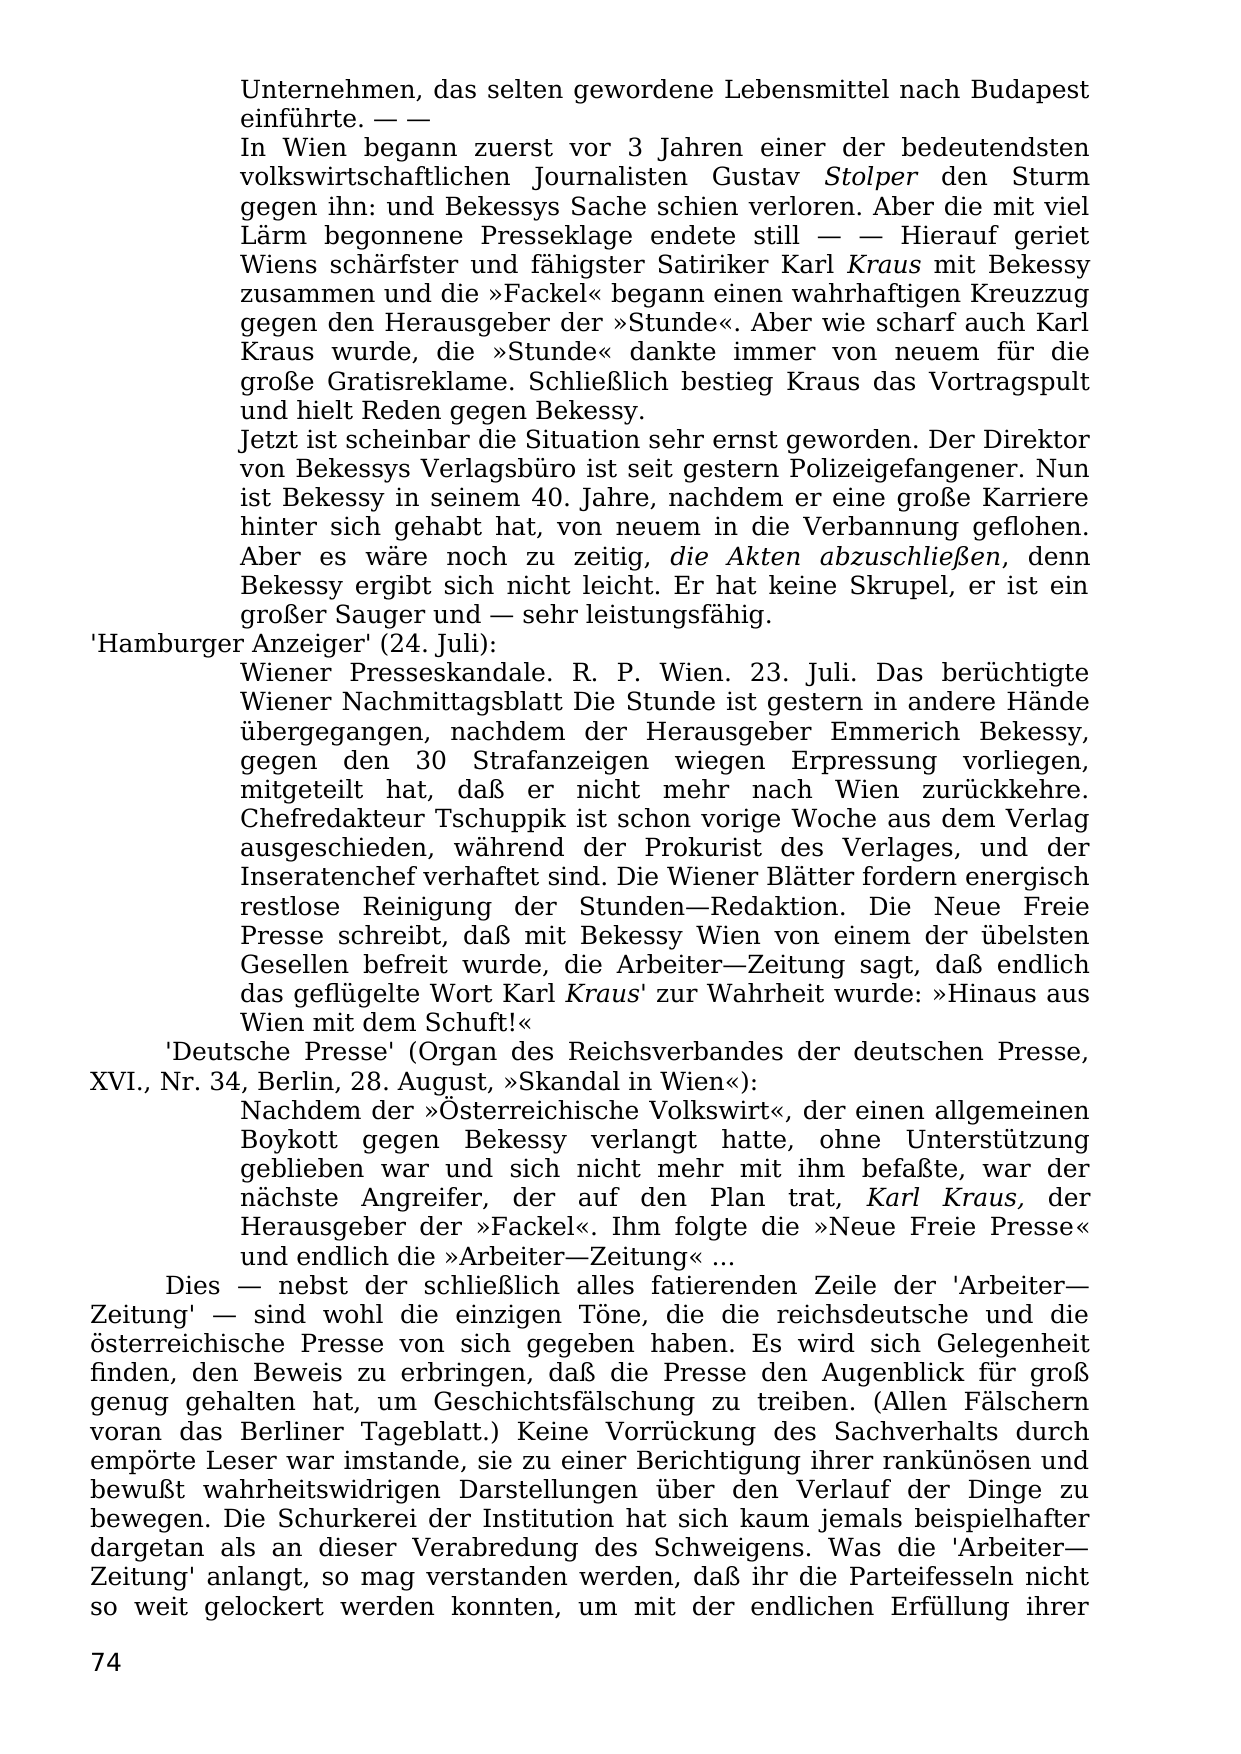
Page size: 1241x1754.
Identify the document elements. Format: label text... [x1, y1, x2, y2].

text Wiener Presseskandale. R. P. Wien. 23. Juli. Das berüchtigte Wiener Nachmittagsblatt Die Stunde ist gestern in andere Hände übergegangen, nachdem der Herausgeber Emmerich Bekessy, gegen den 30 Strafanzeigen wiegen Erpressung vorliegen, mitgeteilt hat, daß er nicht mehr nach Wien zurückkehre. Chefredakteur Tschuppik ist schon vorige Woche aus dem Verlag ausgeschieden, während der Prokurist des Verlages, und der Inseratenchef verhaftet sind. Die Wiener Blätter fordern energisch restlose Reinigung der Stunden—Redaktion. Die Neue Freie Presse schreibt, daß mit Bekessy Wien von einem der übelsten Gesellen befreit wurde, die Arbeiter—Zeitung sagt, daß endlich das geflügelte Wort Karl Kraus' zur Wahrheit wurde: »Hinaus aus Wien mit dem Schuft!« [240, 658, 1091, 1037]
text 'Deutsche Presse' (Organ des Reichsverbandes der deutschen Presse, XVI., Nr. 34, Berlin, 28. August, »Skandal in Wien«): [90, 1037, 1091, 1096]
text 'Hamburger Anzeiger' (24. Juli): [90, 629, 1091, 658]
text Jetzt ist scheinbar die Situation sehr ernst geworden. Der Direktor von Bekessys Verlagsbüro ist seit gestern Polizeigefangener. Nun ist Bekessy in seinem 40. Jahre, nachdem er eine große Karriere hinter sich gehabt hat, von neuem in die Verbannung geflohen. Aber es wäre noch zu zeitig, die Akten abzuschließen, denn Bekessy ergibt sich nicht leicht. Er hat keine Skrupel, er ist ein großer Sauger und — sehr leistungsfähig. [240, 425, 1091, 629]
text Unternehmen, das selten gewordene Lebensmittel nach Budapest einführte. — — [240, 75, 1091, 133]
text Dies — nebst der schließlich alles fatierenden Zeile der 'Arbeiter—Zeitung' — sind wohl die einzigen Töne, die die reichsdeutsche und die österreichische Presse von sich gegeben haben. Es wird sich Gelegenheit finden, den Beweis zu erbringen, daß die Presse den Augenblick für groß genug gehalten hat, um Geschichtsfälschung zu treiben. (Allen Fälschern voran das Berliner Tageblatt.) Keine Vorrückung des Sachverhalts durch empörte Leser war imstande, sie zu einer Berichtigung ihrer rankünösen und bewußt wahrheitswidrigen Darstellungen über den Verlauf der Dinge zu bewegen. Die Schurkerei der Institution hat sich kaum jemals beispielhafter dargetan als an dieser Verabredung des Schweigens. Was die 'Arbeiter—Zeitung' anlangt, so mag verstanden werden, daß ihr die Parteifesseln nicht so weit gelockert werden konnten, um mit der endlichen Erfüllung ihrer [90, 1271, 1091, 1621]
text Nachdem der »Österreichische Volkswirt«, der einen allgemeinen Boykott gegen Bekessy verlangt hatte, ohne Unterstützung geblieben war und sich nicht mehr mit ihm befaßte, war der nächste Angreifer, der auf den Plan trat, Karl Kraus, der Herausgeber der »Fackel«. Ihm folgte die »Neue Freie Presse« und endlich die »Arbeiter—Zeitung« ... [240, 1096, 1091, 1271]
text In Wien begann zuerst vor 3 Jahren einer der bedeutendsten volkswirtschaftlichen Journalisten Gustav Stolper den Sturm gegen ihn: und Bekessys Sache schien verloren. Aber die mit viel Lärm begonnene Presseklage endete still — — Hierauf geriet Wiens schärfster und fähigster Satiriker Karl Kraus mit Bekessy zusammen und die »Fackel« begann einen wahrhaftigen Kreuzzug gegen den Herausgeber der »Stunde«. Aber wie scharf auch Karl Kraus wurde, die »Stunde« dankte immer von neuem für die große Gratisreklame. Schließlich bestieg Kraus das Vortragspult und hielt Reden gegen Bekessy. [240, 133, 1091, 425]
